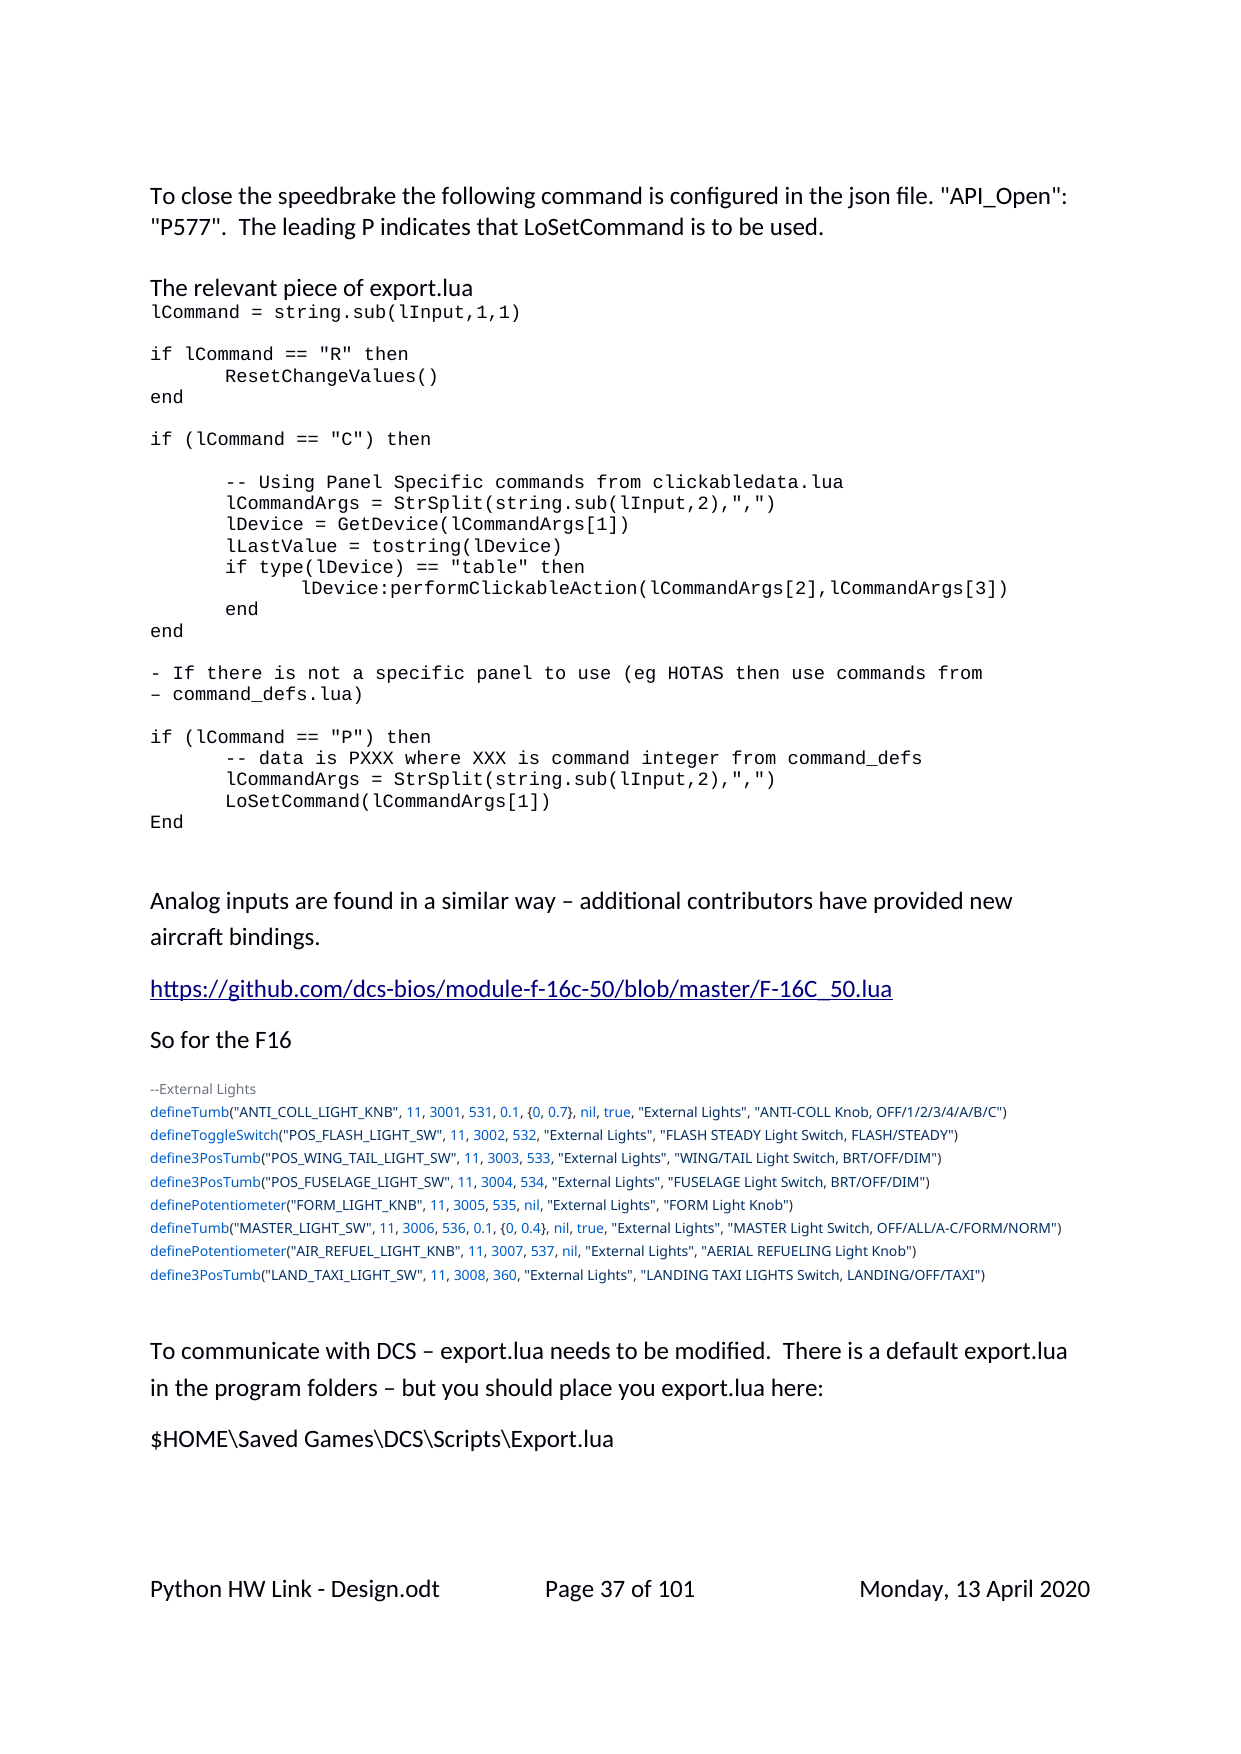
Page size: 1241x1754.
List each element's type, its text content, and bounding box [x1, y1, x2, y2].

text https://github.com/dcs-bios/module-f-16c-50/blob/master/F-16C_50.lua [150, 973, 1090, 1003]
text The relevant piece of export.lua [150, 272, 1090, 303]
text end [150, 600, 1090, 621]
text LoSetCommand(lCommandArgs[1]) [150, 791, 1090, 813]
text define3PosTumb("LAND_TAXI_LIGHT_SW", 11, 3008, 360, "External Lights", "LANDING TAXI LIGHTS Switch, LANDING/OFF/TAXI") [150, 1261, 1090, 1284]
text defineToggleSwitch("POS_FLASH_LIGHT_SW", 11, 3002, 532, "External Lights", "FLASH STEADY Light Switch, FLASH/STEADY") [150, 1121, 1090, 1145]
text To communicate with DCS – export.lua needs to be modified. There is a default export.lua in the program folders – but you should place you export.lua here: [150, 1335, 1090, 1402]
text lLastValue = tostring(lDevice) [150, 536, 1090, 558]
text define3PosTumb("POS_FUSELAGE_LIGHT_SW", 11, 3004, 534, "External Lights", "FUSELAGE Light Switch, BRT/OFF/DIM") [150, 1168, 1090, 1191]
text To close the speedbrake the following command is configured in the json file. "API_Open": "P577". The leading P indicates that LoSetCommand is to be used. [150, 181, 1090, 242]
text defineTumb("ANTI_COLL_LIGHT_KNB", 11, 3001, 531, 0.1, {0, 0.7}, nil, true, "External Lights", "ANTI-COLL Knob, OFF/1/2/3/4/A/B/C") [150, 1098, 1090, 1121]
text lCommand = string.sub(lInput,1,1) [150, 303, 1090, 324]
text --External Lights [150, 1075, 1090, 1098]
text lCommandArgs = StrSplit(string.sub(lInput,2),",") [150, 770, 1090, 791]
text if type(lDevice) == "table" then [150, 558, 1090, 579]
text lDevice = GetDevice(lCommandArgs[1]) [150, 515, 1090, 536]
text – command_defs.lua) [150, 685, 1090, 706]
text $HOME\Saved Games\DCS\Scripts\Export.lua [150, 1423, 1090, 1453]
text end [150, 388, 1090, 409]
text defineTumb("MASTER_LIGHT_SW", 11, 3006, 536, 0.1, {0, 0.4}, nil, true, "External Lights", "MASTER Light Switch, OFF/ALL/A-C/FORM/NORM") [150, 1214, 1090, 1238]
text lDevice:performClickableAction(lCommandArgs[2],lCommandArgs[3]) [150, 579, 1090, 600]
text if lCommand == "R" then [150, 345, 1090, 366]
text define3PosTumb("POS_WING_TAIL_LIGHT_SW", 11, 3003, 533, "External Lights", "WING/TAIL Light Switch, BRT/OFF/DIM") [150, 1145, 1090, 1168]
text definePotentiometer("AIR_REFUEL_LIGHT_KNB", 11, 3007, 537, nil, "External Lights", "AERIAL REFUELING Light Knob") [150, 1238, 1090, 1261]
text -- data is PXXX where XXX is command integer from command_defs [150, 749, 1090, 770]
text if (lCommand == "P") then [150, 728, 1090, 749]
text - If there is not a specific panel to use (eg HOTAS then use commands from [150, 664, 1090, 685]
text lCommandArgs = StrSplit(string.sub(lInput,2),",") [150, 494, 1090, 515]
text -- Using Panel Specific commands from clickabledata.lua [150, 473, 1090, 494]
text End [150, 813, 1090, 834]
text Analog inputs are found in a similar way – additional contributors have provided new aircraft bindings. [150, 885, 1090, 952]
text if (lCommand == "C") then [150, 430, 1090, 451]
text end [150, 621, 1090, 643]
text ResetChangeValues() [150, 366, 1090, 388]
text definePotentiometer("FORM_LIGHT_KNB", 11, 3005, 535, nil, "External Lights", "FORM Light Knob") [150, 1191, 1090, 1214]
text So for the F16 [150, 1024, 1090, 1054]
